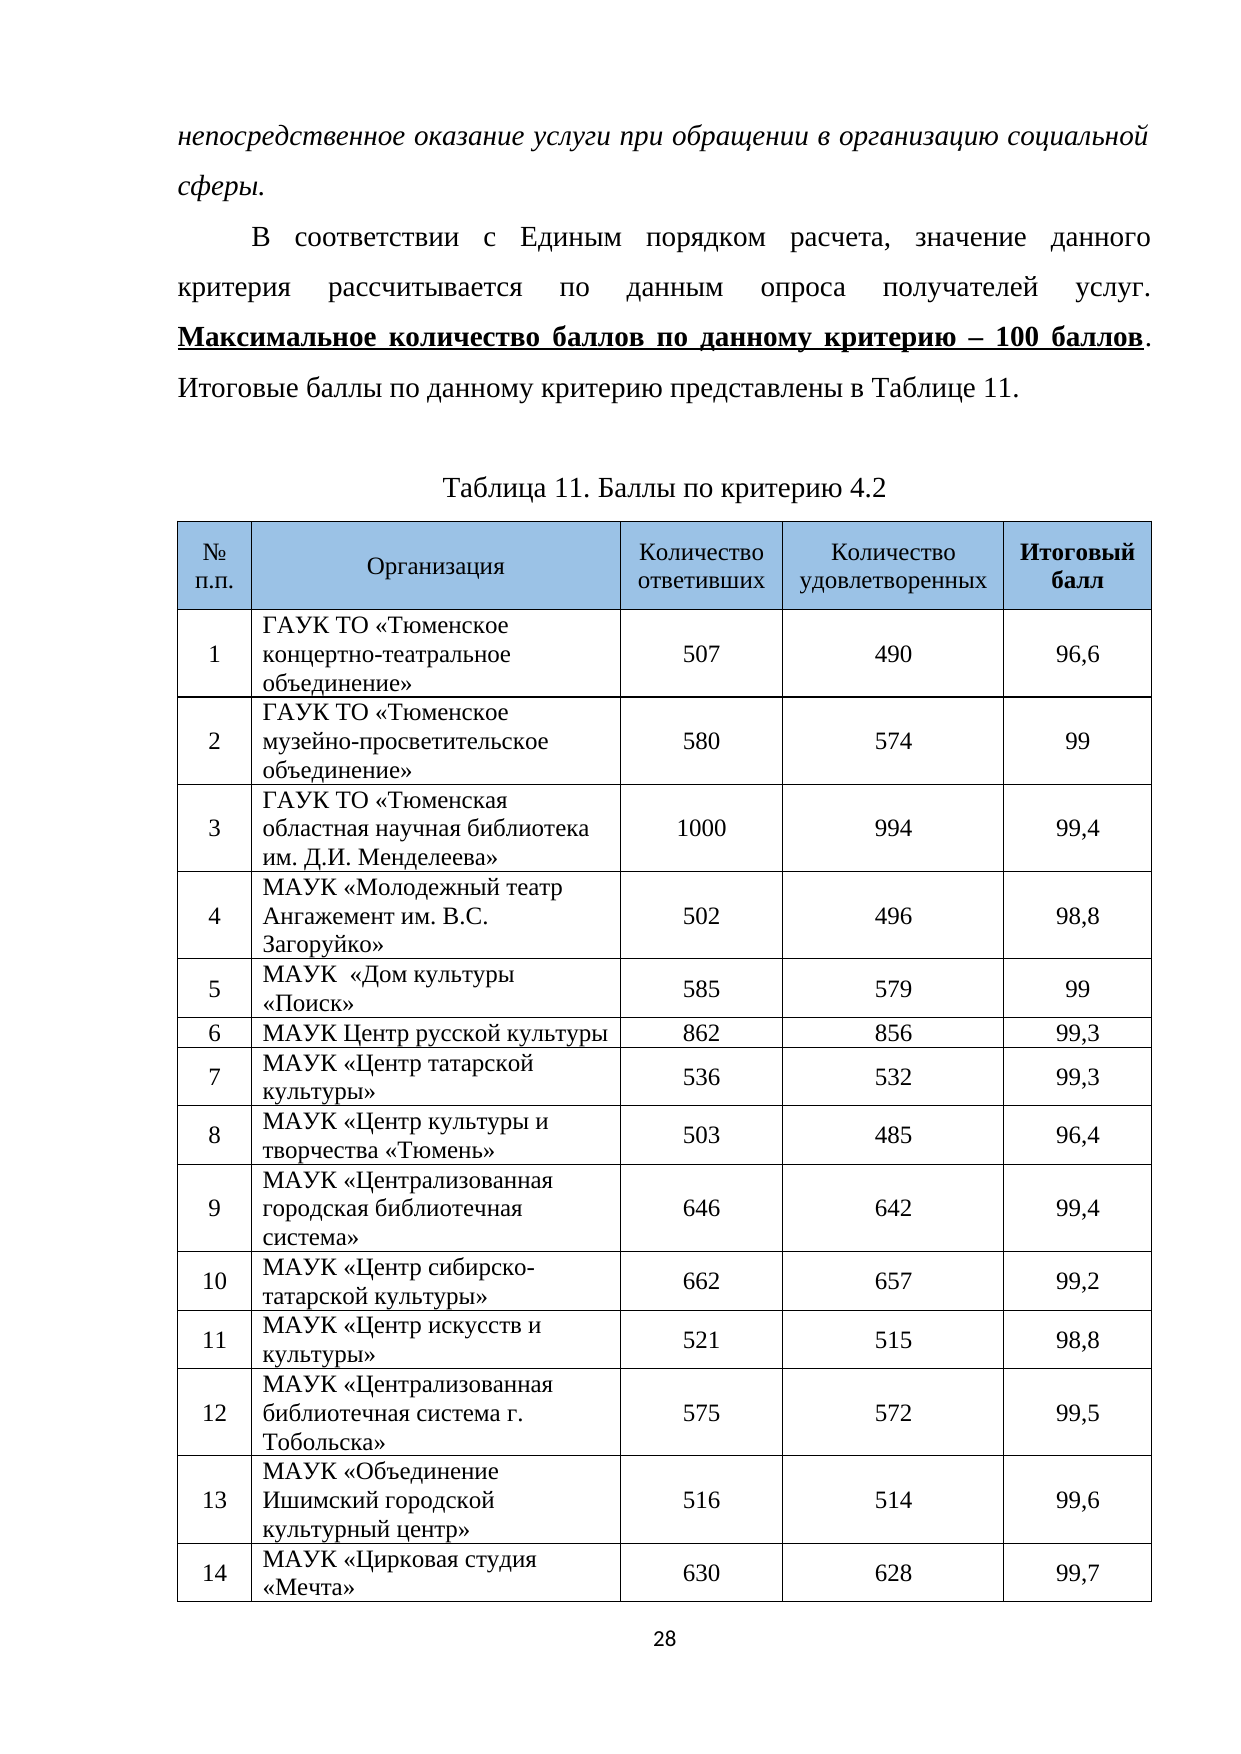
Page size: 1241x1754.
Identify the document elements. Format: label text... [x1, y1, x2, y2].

table_cell 646 [621, 1165, 782, 1251]
table_cell 490 [783, 610, 1003, 696]
table_cell 96,6 [1004, 610, 1151, 696]
text Таблица 11. Баллы по критерию 4.2 [177, 470, 1152, 504]
table_cell 579 [783, 959, 1003, 1017]
table_cell 657 [783, 1252, 1003, 1309]
text В соответствии с Единым порядком расчета, значение данного критерия рассчитывается по данным опроса получателей услуг. Максимальное количество баллов по данному критерию – 100 баллов. Итоговые баллы по данному критерию представлены в Таблице 11. [177, 219, 1152, 403]
table_header Количество удовлетворенных [783, 522, 1003, 609]
table_cell 521 [621, 1311, 782, 1368]
table_cell 4 [178, 872, 251, 958]
table_cell 5 [178, 959, 251, 1017]
table_cell 532 [783, 1048, 1003, 1105]
table_cell 485 [783, 1106, 1003, 1164]
table_cell 574 [783, 698, 1003, 784]
table_cell ГАУК ТО «Тюменское музейно-просветительское объединение» [252, 698, 620, 784]
table_cell 3 [178, 785, 251, 871]
table_cell 502 [621, 872, 782, 958]
table_cell ГАУК ТО «Тюменское концертно-театральное объединение» [252, 610, 620, 696]
table_cell 1 [178, 610, 251, 696]
table_cell 642 [783, 1165, 1003, 1251]
table_cell 515 [783, 1311, 1003, 1368]
table_cell МАУК «Дом культуры «Поиск» [252, 959, 620, 1017]
table_cell МАУК «Объединение Ишимский городской культурный центр» [252, 1456, 620, 1543]
table_cell 572 [783, 1369, 1003, 1455]
table_cell 99,4 [1004, 785, 1151, 871]
table_cell 11 [178, 1311, 251, 1368]
table_cell 9 [178, 1165, 251, 1251]
table_cell 99,4 [1004, 1165, 1151, 1251]
table_cell 580 [621, 698, 782, 784]
table_cell 994 [783, 785, 1003, 871]
table_cell 98,8 [1004, 1311, 1151, 1368]
table_cell 630 [621, 1544, 782, 1601]
table_cell 14 [178, 1544, 251, 1601]
table_cell 99 [1004, 698, 1151, 784]
table_cell 856 [783, 1018, 1003, 1047]
table_cell 99,3 [1004, 1048, 1151, 1105]
table_cell МАУК «Централизованная библиотечная система г. Тобольска» [252, 1369, 620, 1455]
text непосредственное оказание услуги при обращении в организацию социальной сферы. [177, 118, 1152, 202]
table_cell 1000 [621, 785, 782, 871]
table_cell 514 [783, 1456, 1003, 1543]
table_cell 2 [178, 698, 251, 784]
table_header Организация [252, 522, 620, 609]
table_cell МАУК «Цирковая студия «Мечта» [252, 1544, 620, 1601]
table_header Количество ответивших [621, 522, 782, 609]
table_cell 13 [178, 1456, 251, 1543]
table_cell 496 [783, 872, 1003, 958]
table_cell МАУК «Молодежный театр Ангажемент им. В.С. Загоруйко» [252, 872, 620, 958]
table_cell 99,6 [1004, 1456, 1151, 1543]
table_cell МАУК «Централизованная городская библиотечная система» [252, 1165, 620, 1251]
table_cell 507 [621, 610, 782, 696]
table_cell 536 [621, 1048, 782, 1105]
table_header № п.п. [178, 522, 251, 609]
table_cell МАУК «Центр сибирско-татарской культуры» [252, 1252, 620, 1309]
table_cell 10 [178, 1252, 251, 1309]
table_header Итоговый балл [1004, 522, 1151, 609]
table_cell 585 [621, 959, 782, 1017]
table_cell МАУК «Центр культуры и творчества «Тюмень» [252, 1106, 620, 1164]
table_cell 862 [621, 1018, 782, 1047]
table_cell 99,2 [1004, 1252, 1151, 1309]
table_cell 99,7 [1004, 1544, 1151, 1601]
table_cell 7 [178, 1048, 251, 1105]
table_cell МАУК «Центр искусств и культуры» [252, 1311, 620, 1368]
table_cell 99,3 [1004, 1018, 1151, 1047]
table_cell ГАУК ТО «Тюменская областная научная библиотека им. Д.И. Менделеева» [252, 785, 620, 871]
table_cell 662 [621, 1252, 782, 1309]
table_cell 99 [1004, 959, 1151, 1017]
table_cell 575 [621, 1369, 782, 1455]
table_cell 96,4 [1004, 1106, 1151, 1164]
table_cell 628 [783, 1544, 1003, 1601]
table_cell 6 [178, 1018, 251, 1047]
table_cell 99,5 [1004, 1369, 1151, 1455]
table_cell 503 [621, 1106, 782, 1164]
table_cell 98,8 [1004, 872, 1151, 958]
table_cell МАУК Центр русской культуры [252, 1018, 620, 1047]
table_cell МАУК «Центр татарской культуры» [252, 1048, 620, 1105]
table_cell 12 [178, 1369, 251, 1455]
table_cell 516 [621, 1456, 782, 1543]
table_cell 8 [178, 1106, 251, 1164]
